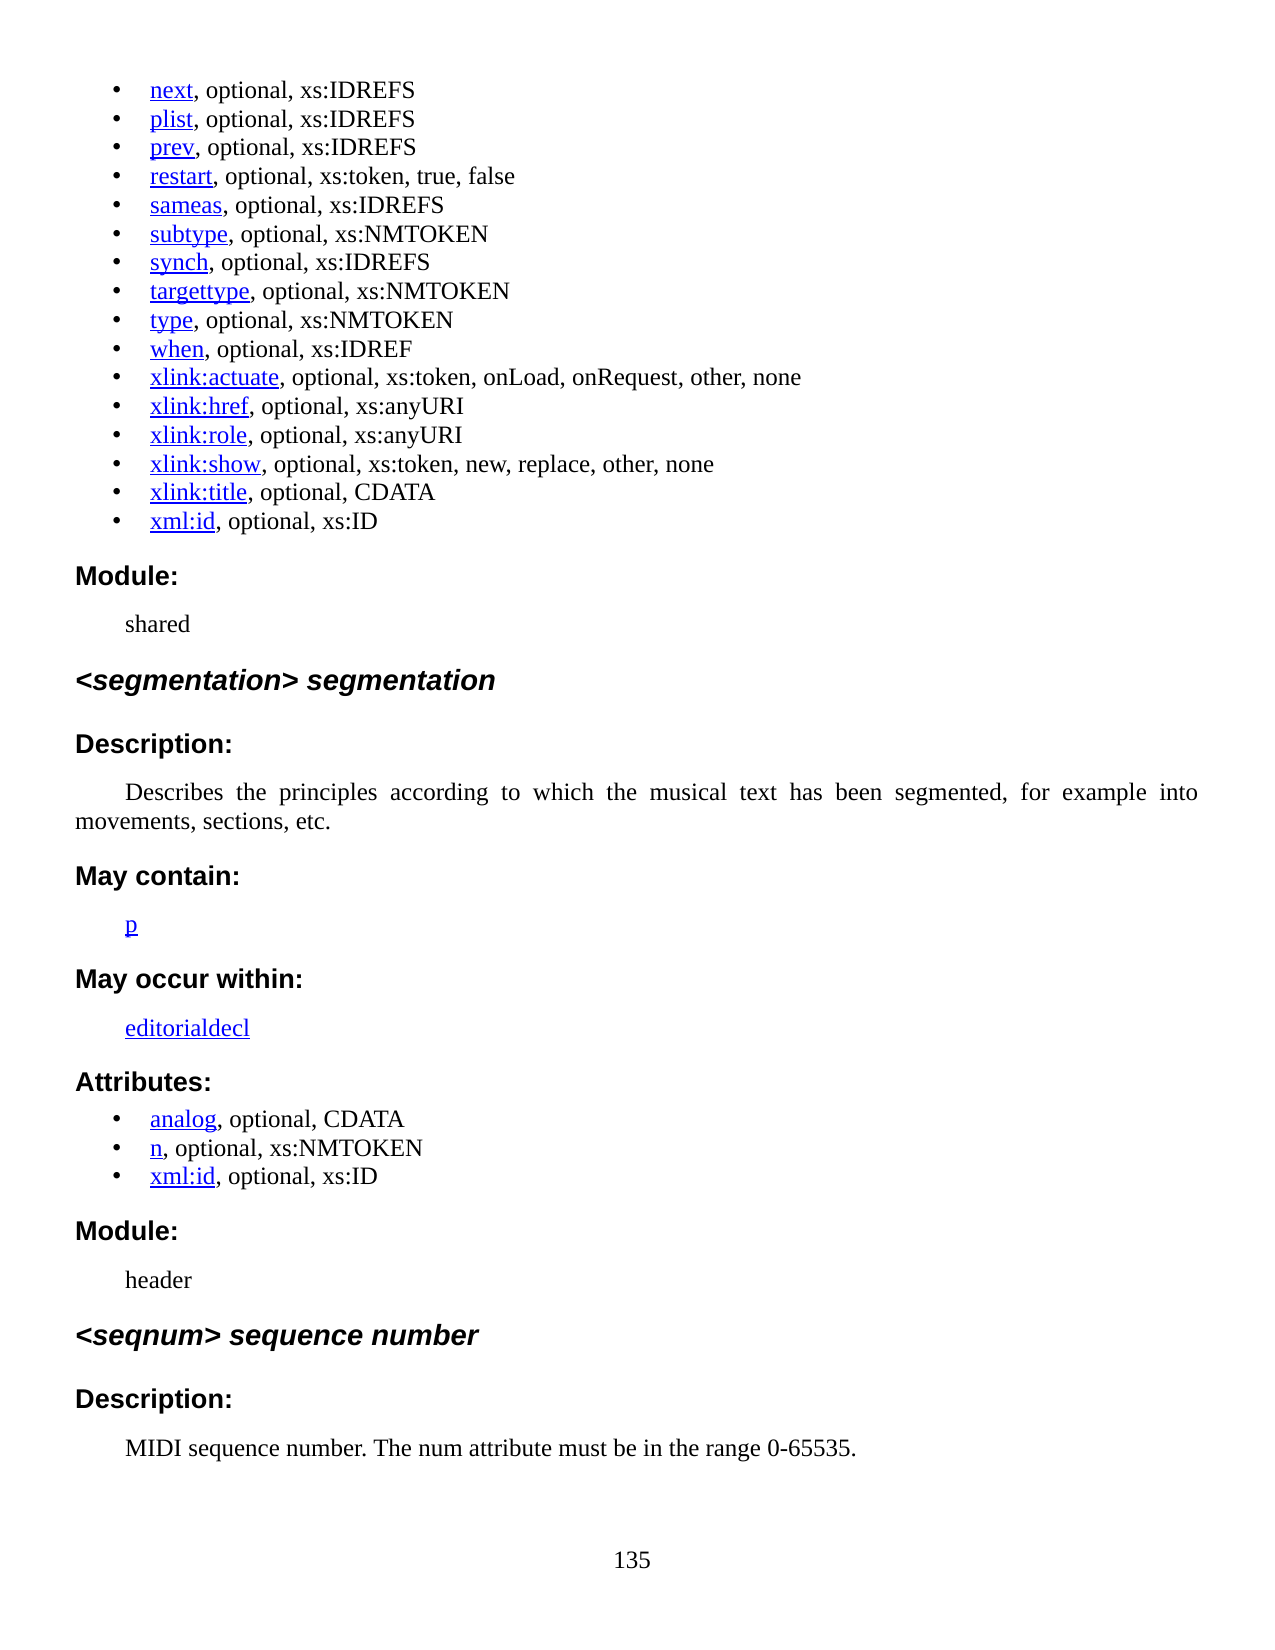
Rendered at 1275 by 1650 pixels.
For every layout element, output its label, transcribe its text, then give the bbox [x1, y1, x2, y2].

list plist, optional, xs:IDREFS [112, 104, 1200, 132]
text header [75, 1265, 1200, 1293]
text editorialdecl [75, 1013, 1200, 1041]
list sameas, optional, xs:IDREFS [112, 190, 1200, 219]
text Describes the principles according to which the musical text has been segmented, for example into movements, sections, etc. [75, 777, 1200, 835]
subtitle Module: [75, 560, 1200, 591]
list xlink:actuate, optional, xs:token, onLoad, onRequest, other, none [112, 362, 1200, 391]
list when, optional, xs:IDREF [112, 334, 1200, 362]
list type, optional, xs:NMTOKEN [112, 305, 1200, 334]
text p [75, 909, 1200, 938]
list xlink:title, optional, CDATA [112, 477, 1200, 506]
subtitle Description: [75, 728, 1200, 759]
subtitle Module: [75, 1215, 1200, 1246]
list synch, optional, xs:IDREFS [112, 247, 1200, 276]
list xlink:href, optional, xs:anyURI [112, 391, 1200, 420]
subtitle May occur within: [75, 963, 1200, 994]
subtitle Attributes: [75, 1066, 1200, 1098]
list targettype, optional, xs:NMTOKEN [112, 276, 1200, 305]
list subtype, optional, xs:NMTOKEN [112, 219, 1200, 247]
list n, optional, xs:NMTOKEN [112, 1133, 1200, 1161]
list prev, optional, xs:IDREFS [112, 132, 1200, 161]
list xlink:role, optional, xs:anyURI [112, 420, 1200, 449]
text MIDI sequence number. The num attribute must be in the range 0-65535. [75, 1433, 1200, 1461]
subtitle <seqnum> sequence number [75, 1318, 1200, 1352]
list next, optional, xs:IDREFS [112, 75, 1200, 104]
list restart, optional, xs:token, true, false [112, 161, 1200, 190]
list xml:id, optional, xs:ID [112, 1161, 1200, 1190]
list xml:id, optional, xs:ID [112, 506, 1200, 535]
subtitle May contain: [75, 860, 1200, 891]
text shared [75, 609, 1200, 638]
list analog, optional, CDATA [112, 1104, 1200, 1133]
subtitle Description: [75, 1383, 1200, 1414]
subtitle <segmentation> segmentation [75, 663, 1200, 697]
list xlink:show, optional, xs:token, new, replace, other, none [112, 449, 1200, 477]
